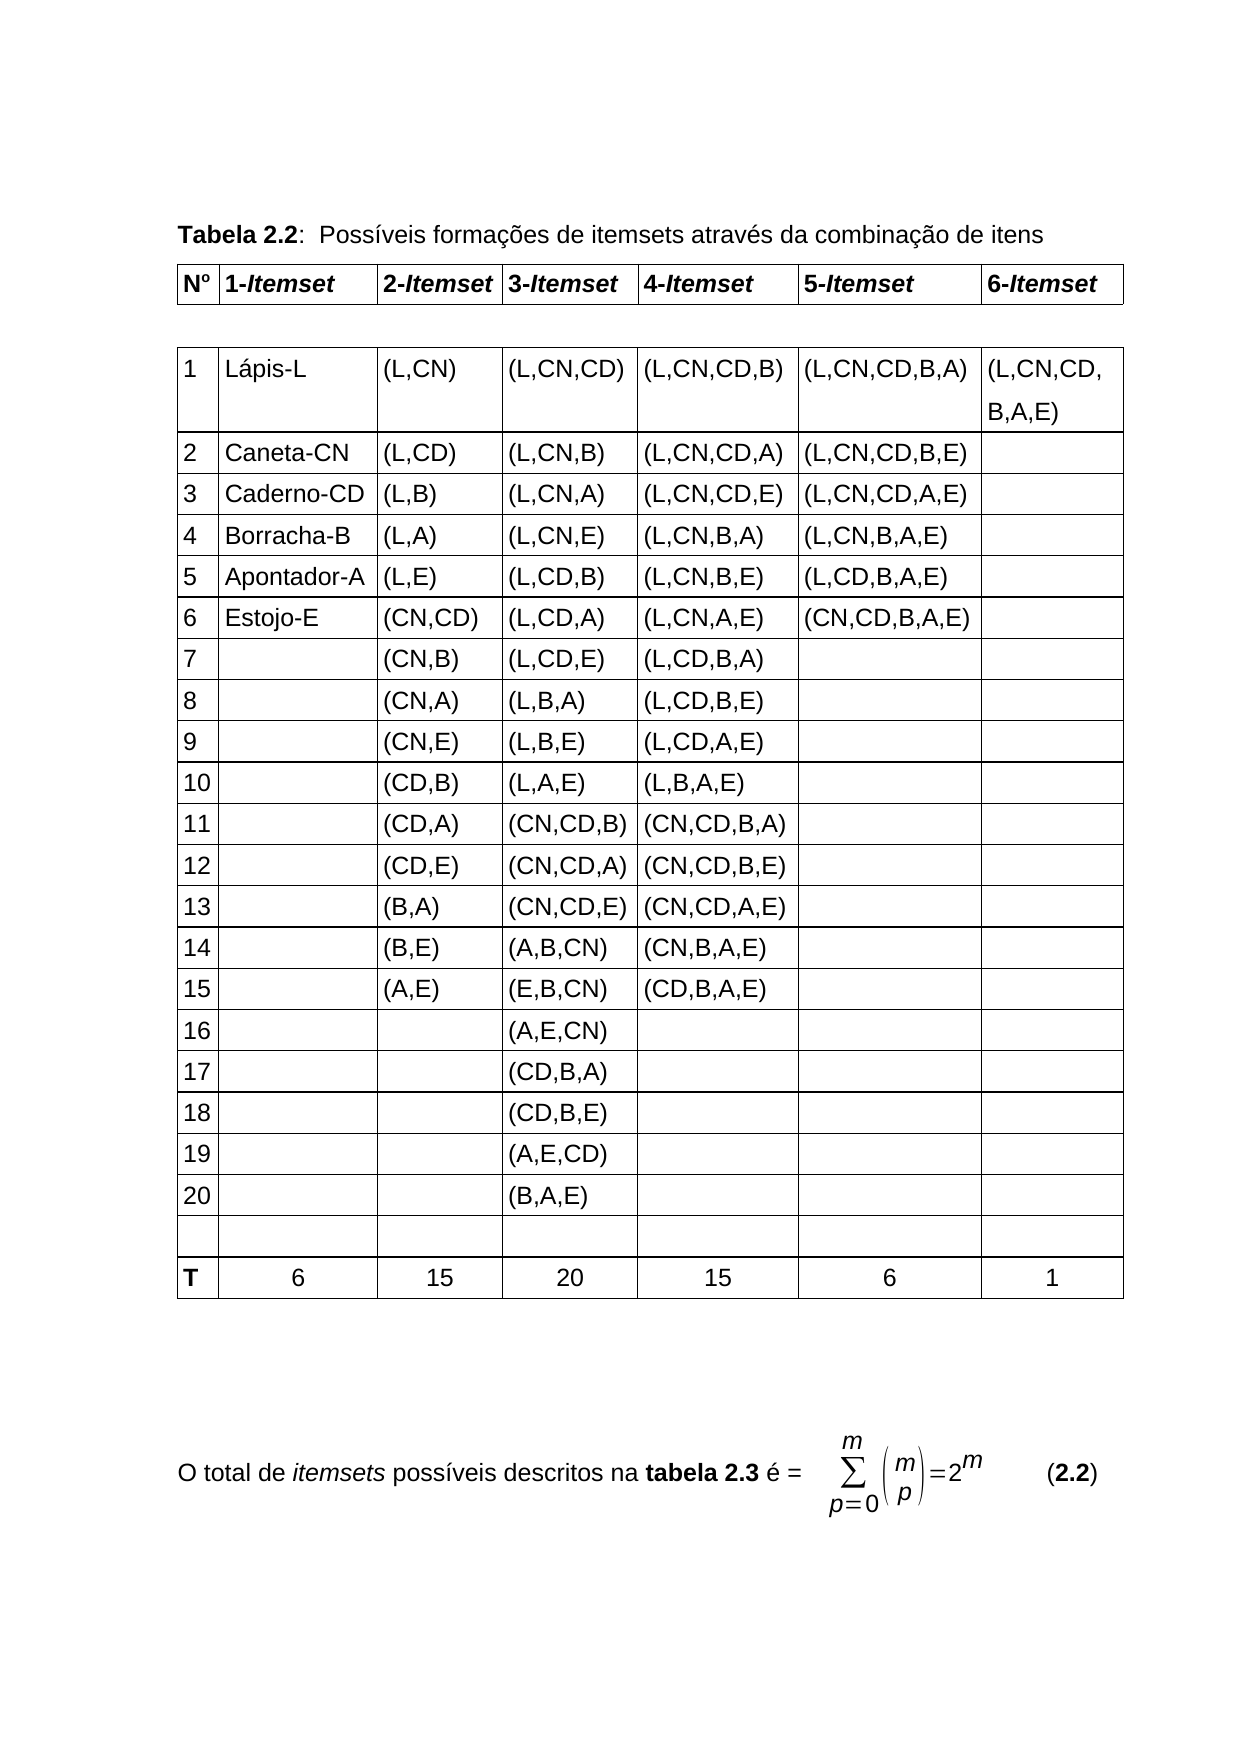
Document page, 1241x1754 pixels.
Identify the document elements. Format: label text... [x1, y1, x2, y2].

table_cell 6 [799, 1258, 981, 1298]
table_cell [638, 1093, 798, 1133]
table_cell [219, 680, 377, 720]
table_header 6-Itemset [982, 265, 1123, 304]
table_cell 11 [178, 804, 218, 844]
table_cell (CN,B,A,E) [638, 928, 798, 968]
table_cell [982, 804, 1123, 844]
table_cell [982, 886, 1123, 926]
table_cell (L,B,A,E) [638, 763, 798, 803]
table_cell 2 [178, 433, 218, 473]
table_cell [378, 1175, 502, 1215]
table_cell [799, 1216, 981, 1256]
table_cell (CD,B,E) [503, 1093, 637, 1133]
table_cell 4 [178, 515, 218, 555]
table_cell [219, 845, 377, 885]
table_cell 5 [178, 556, 218, 596]
table_cell [638, 1051, 798, 1091]
table_cell 1 [982, 1258, 1123, 1298]
table_cell (L,B) [378, 474, 502, 514]
table_cell (L,E) [378, 556, 502, 596]
table_cell [799, 845, 981, 885]
table_cell [982, 433, 1123, 473]
table_cell (L,CD,A,E) [638, 721, 798, 761]
table_cell [219, 1134, 377, 1174]
table_cell Borracha-B [219, 515, 377, 555]
table_cell (L,CD,A) [503, 598, 637, 638]
table_header 3-Itemset [503, 265, 638, 304]
table_cell (L,CN,E) [503, 515, 637, 555]
table_cell (B,E) [378, 928, 502, 968]
table_cell [799, 969, 981, 1009]
table_cell (L,CD,B,E) [638, 680, 798, 720]
table_cell (CN,CD,B,A) [638, 804, 798, 844]
table_cell 10 [178, 763, 218, 803]
table_cell [638, 1175, 798, 1215]
table_header (L,CN,CD,B,A,E) [982, 348, 1123, 431]
table_cell 18 [178, 1093, 218, 1133]
table_cell [219, 1093, 377, 1133]
table_cell [219, 1010, 377, 1050]
table_cell (L,CN,B,A) [638, 515, 798, 555]
table_cell (A,B,CN) [503, 928, 637, 968]
table_cell [638, 1134, 798, 1174]
table_cell (E,B,CN) [503, 969, 637, 1009]
table_cell 20 [503, 1258, 637, 1298]
table_cell (CD,E) [378, 845, 502, 885]
table_cell [219, 886, 377, 926]
table_cell (L,B,A) [503, 680, 637, 720]
table_cell (CN,E) [378, 721, 502, 761]
table_cell Apontador-A [219, 556, 377, 596]
table_cell [219, 721, 377, 761]
table_cell (L,B,E) [503, 721, 637, 761]
table_cell [982, 763, 1123, 803]
table_cell (L,CN,B,E) [638, 556, 798, 596]
table_cell [982, 1175, 1123, 1215]
table_header 2-Itemset [378, 265, 502, 304]
table_cell (B,A,E) [503, 1175, 637, 1215]
table_cell [378, 1134, 502, 1174]
table_cell [982, 1010, 1123, 1050]
table_cell (L,CN,CD,E) [638, 474, 798, 514]
table_header (L,CN,CD,B) [638, 348, 798, 431]
table_cell [219, 1051, 377, 1091]
table_cell [219, 639, 377, 679]
table_cell [982, 680, 1123, 720]
table_header 5-Itemset [799, 265, 981, 304]
table_cell 9 [178, 721, 218, 761]
table_cell [219, 1175, 377, 1215]
table_header Lápis-L [219, 348, 377, 431]
table_cell [178, 1216, 218, 1256]
table_cell (CN,CD,B) [503, 804, 637, 844]
table_cell [219, 969, 377, 1009]
table_cell (L,CD,B) [503, 556, 637, 596]
table_cell [982, 1093, 1123, 1133]
table_cell (CN,CD) [378, 598, 502, 638]
table_cell [638, 1216, 798, 1256]
table_cell (L,CN,A) [503, 474, 637, 514]
table_cell (CN,A) [378, 680, 502, 720]
table_cell [982, 1051, 1123, 1091]
table_cell (L,CN,CD,B,E) [799, 433, 981, 473]
table_cell [378, 1010, 502, 1050]
table_cell [378, 1216, 502, 1256]
table_cell [219, 804, 377, 844]
table_header (L,CN,CD,B,A) [799, 348, 981, 431]
table_cell [799, 804, 981, 844]
table_cell (B,A) [378, 886, 502, 926]
table_cell (CD,B,A,E) [638, 969, 798, 1009]
table_cell [799, 1175, 981, 1215]
table_cell [982, 515, 1123, 555]
table_cell [378, 1093, 502, 1133]
table_cell [799, 1051, 981, 1091]
table_cell (L,CN,CD,A) [638, 433, 798, 473]
table_cell 17 [178, 1051, 218, 1091]
table_cell [219, 1216, 377, 1256]
table_cell (L,CN,CD,A,E) [799, 474, 981, 514]
table_cell (CN,CD,B,E) [638, 845, 798, 885]
table_cell [799, 1134, 981, 1174]
table_cell (CN,CD,A,E) [638, 886, 798, 926]
table_cell T [178, 1258, 218, 1298]
table_cell 13 [178, 886, 218, 926]
table_cell (L,CD) [378, 433, 502, 473]
table_cell [799, 721, 981, 761]
table_cell [378, 1051, 502, 1091]
table_cell (L,CN,B,A,E) [799, 515, 981, 555]
table_cell (L,A) [378, 515, 502, 555]
table_cell (L,CN,B) [503, 433, 637, 473]
table_cell (L,A,E) [503, 763, 637, 803]
table_cell Caneta-CN [219, 433, 377, 473]
table_cell 7 [178, 639, 218, 679]
table_cell 8 [178, 680, 218, 720]
table_cell (A,E) [378, 969, 502, 1009]
table_cell [982, 1216, 1123, 1256]
table_cell [799, 763, 981, 803]
text Tabela 2.2: Possíveis formações de itemsets através da combinação de itens [177, 220, 1122, 249]
table_cell [799, 680, 981, 720]
table_header (L,CN) [378, 348, 502, 431]
table_cell [638, 1010, 798, 1050]
table_cell [982, 598, 1123, 638]
table_cell (CD,B,A) [503, 1051, 637, 1091]
table_cell (L,CD,B,A,E) [799, 556, 981, 596]
table_cell 19 [178, 1134, 218, 1174]
table_cell [982, 1134, 1123, 1174]
table_cell [799, 1010, 981, 1050]
table_cell [982, 639, 1123, 679]
table_cell 20 [178, 1175, 218, 1215]
table_cell (CD,A) [378, 804, 502, 844]
table_cell [799, 928, 981, 968]
table_cell (A,E,CN) [503, 1010, 637, 1050]
table_cell [982, 969, 1123, 1009]
table_cell 6 [219, 1258, 377, 1298]
table_cell [799, 639, 981, 679]
table_cell 15 [638, 1258, 798, 1298]
table_cell (CD,B) [378, 763, 502, 803]
table_cell 16 [178, 1010, 218, 1050]
table_cell [219, 928, 377, 968]
table_cell 15 [378, 1258, 502, 1298]
table_cell (L,CD,E) [503, 639, 637, 679]
table_cell [982, 556, 1123, 596]
table_header (L,CN,CD) [503, 348, 637, 431]
table_cell [982, 474, 1123, 514]
table_cell 3 [178, 474, 218, 514]
table_header 1 [178, 348, 218, 431]
table_header 4-Itemset [639, 265, 798, 304]
table_cell [799, 886, 981, 926]
table_cell 6 [178, 598, 218, 638]
table_cell (CN,CD,B,A,E) [799, 598, 981, 638]
table_cell 15 [178, 969, 218, 1009]
table_cell [982, 845, 1123, 885]
table_cell [219, 763, 377, 803]
table_header 1-Itemset [220, 265, 377, 304]
table_cell (CN,CD,A) [503, 845, 637, 885]
table_cell [799, 1093, 981, 1133]
table_cell 12 [178, 845, 218, 885]
table_cell (CN,CD,E) [503, 886, 637, 926]
table_cell (L,CD,B,A) [638, 639, 798, 679]
text O total de itemsets possíveis descritos na tabela 2.3 é = (2.2) [177, 1428, 1122, 1518]
table_cell (L,CN,A,E) [638, 598, 798, 638]
table_cell [982, 928, 1123, 968]
table_cell Caderno-CD [219, 474, 377, 514]
table_cell Estojo-E [219, 598, 377, 638]
table_header No [178, 265, 219, 304]
table_cell [503, 1216, 637, 1256]
table_cell (A,E,CD) [503, 1134, 637, 1174]
table_cell [982, 721, 1123, 761]
table_cell (CN,B) [378, 639, 502, 679]
table_cell 14 [178, 928, 218, 968]
